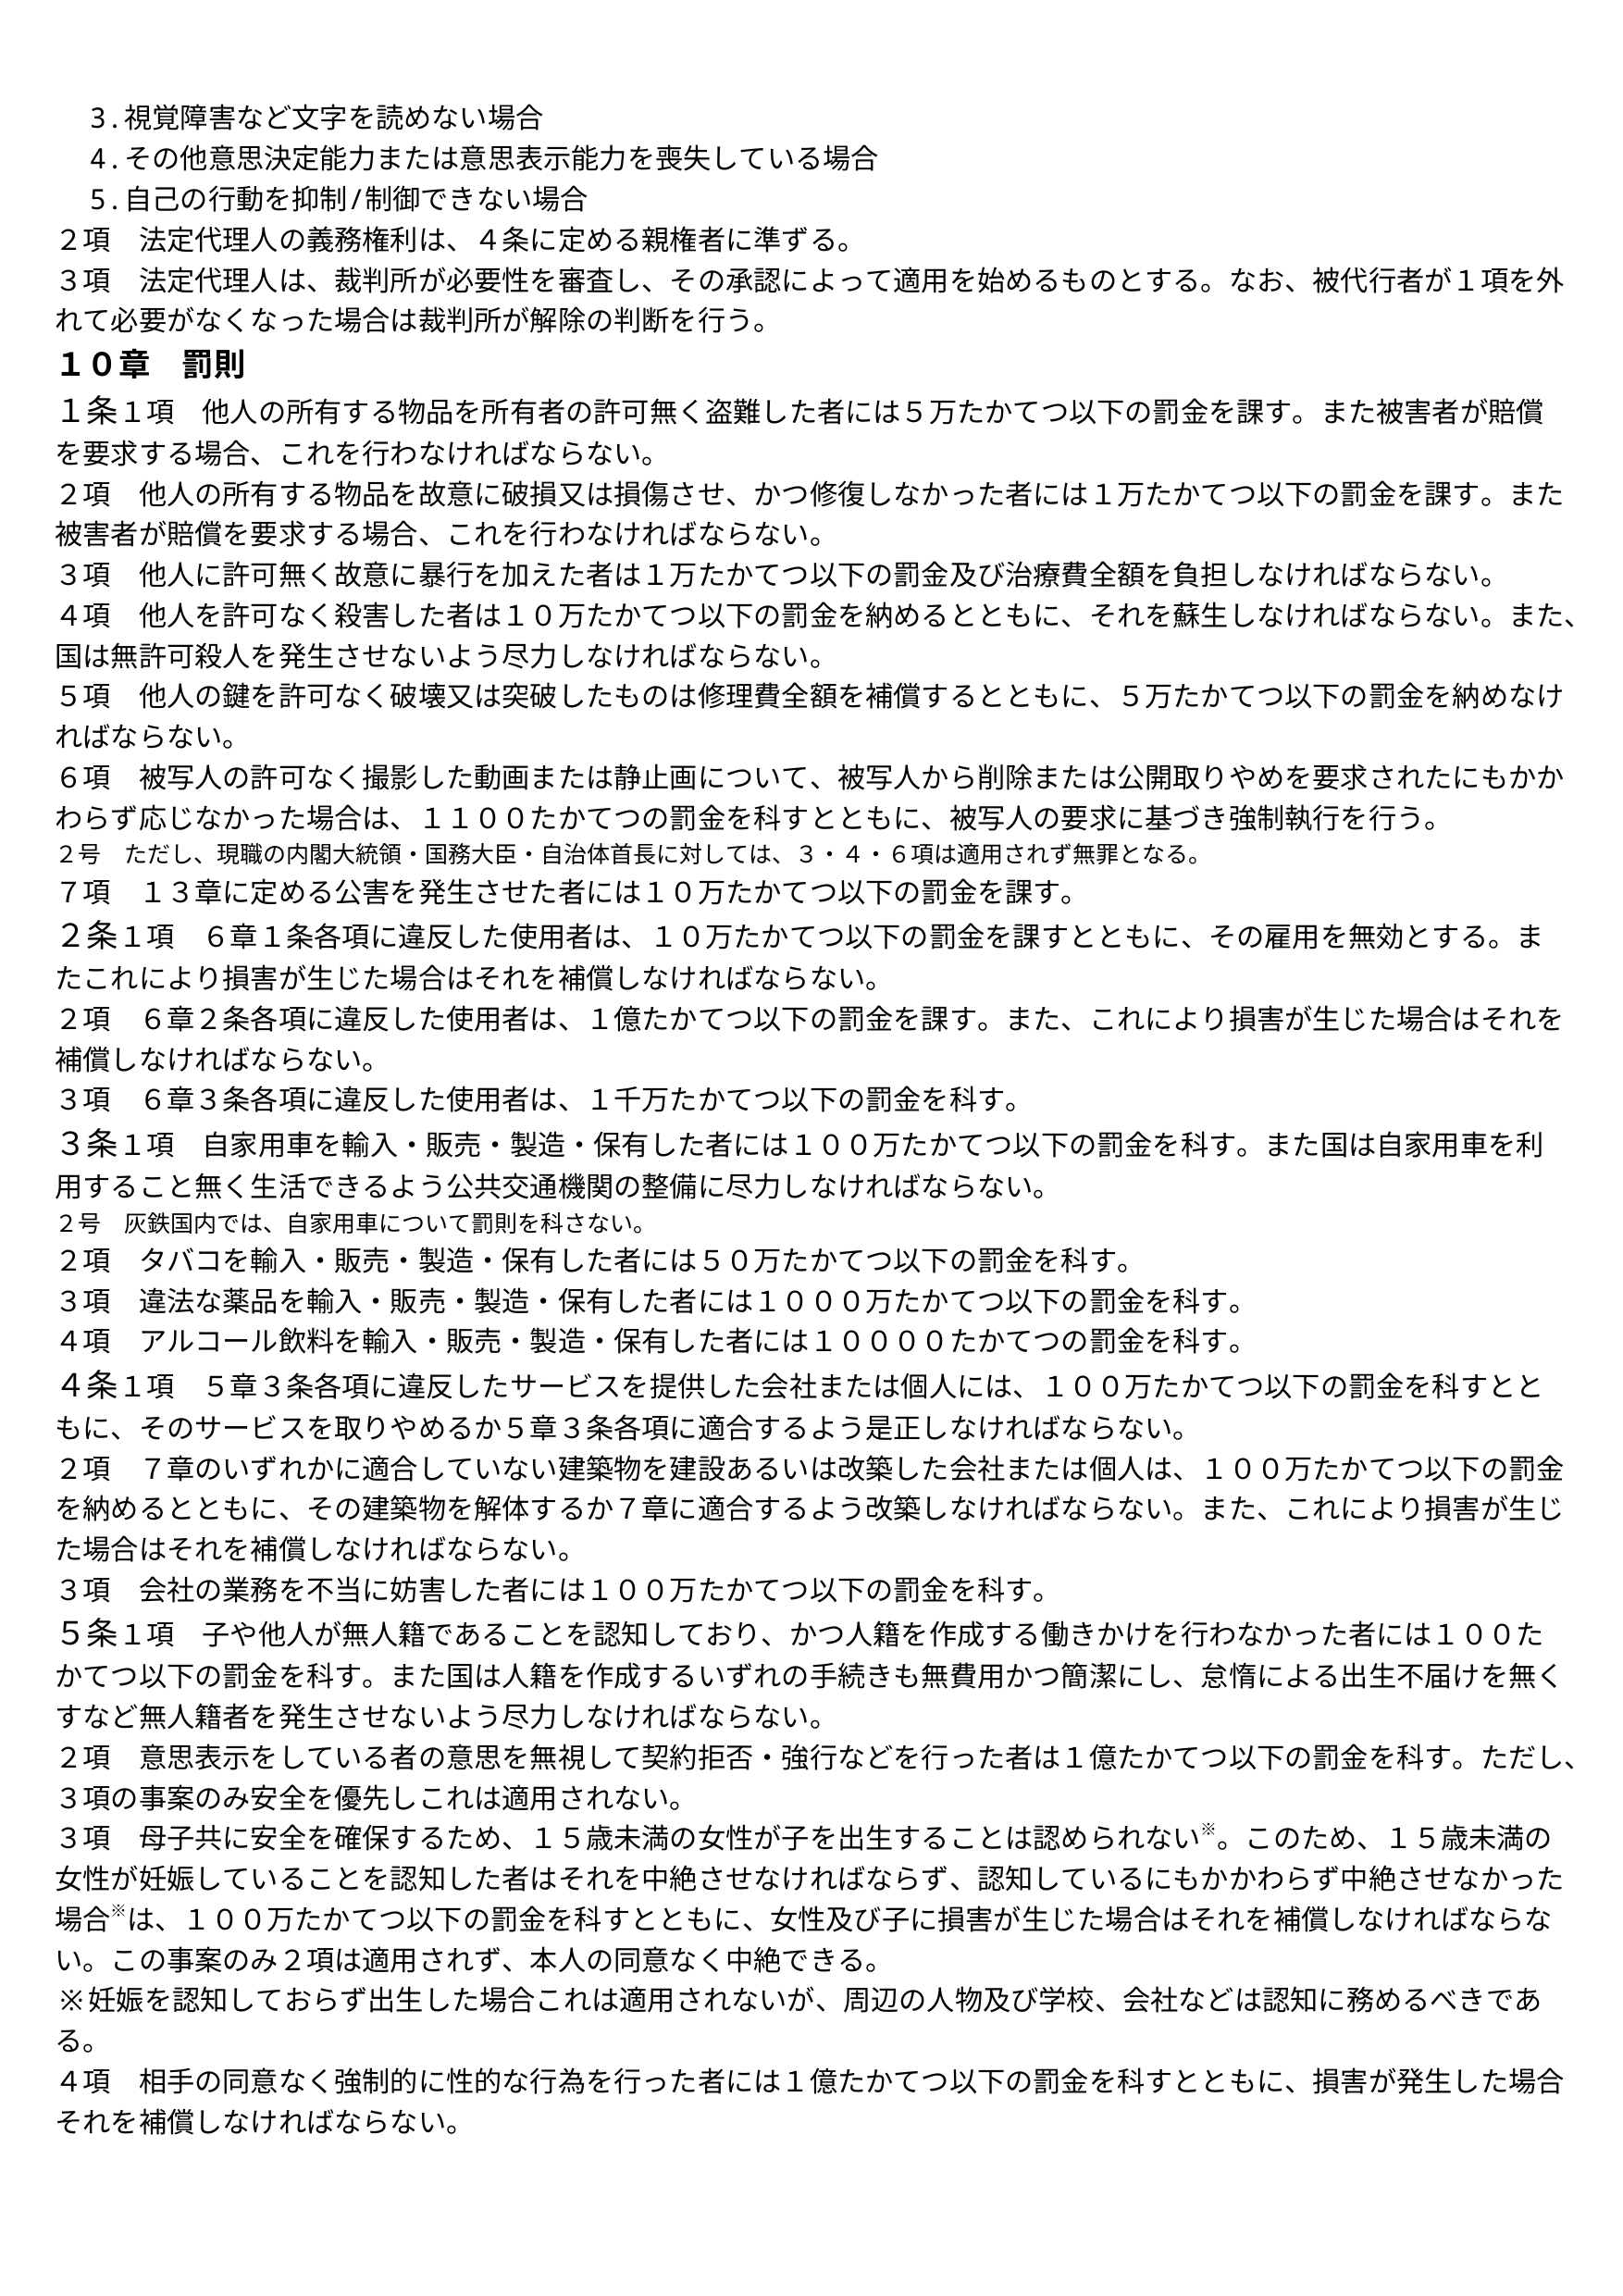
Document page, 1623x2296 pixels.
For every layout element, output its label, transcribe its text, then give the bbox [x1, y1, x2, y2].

text ４項 相手の同意なく強制的に性的な行為を行った者には１億たかてつ以下の罰金を科すとともに、損害が発生した場合それを補償しなければならない。 [55, 2059, 1568, 2141]
text ２項 意思表示をしている者の意思を無視して契約拒否・強行などを行った者は１億たかてつ以下の罰金を科す。ただし、３項の事案のみ安全を優先しこれは適用されない。 [55, 1735, 1568, 1817]
text ２項 ６章２条各項に違反した使用者は、１億たかてつ以下の罰金を課す。また、これにより損害が生じた場合はそれを補償しなければならない。 [55, 997, 1568, 1078]
text ６項 被写人の許可なく撮影した動画または静止画について、被写人から削除または公開取りやめを要求されたにもかかわらず応じなかった場合は、１１００たかてつの罰金を科すとともに、被写人の要求に基づき強制執行を行う。 [55, 755, 1568, 837]
text ５条１項 子や他人が無人籍であることを認知しており、かつ人籍を作成する働きかけを行わなかった者には１００たかてつ以下の罰金を科す。また国は人籍を作成するいずれの手続きも無費用かつ簡潔にし、怠惰による出生不届けを無くすなど無人籍者を発生させないよう尽力しなければならない。 [55, 1608, 1568, 1735]
text ２項 他人の所有する物品を故意に破損又は損傷させ、かつ修復しなかった者には１万たかてつ以下の罰金を課す。また被害者が賠償を要求する場合、これを行わなければならない。 [55, 472, 1568, 552]
text ２項 タバコを輸入・販売・製造・保有した者には５０万たかてつ以下の罰金を科す。 [55, 1238, 1568, 1279]
text ２項 ７章のいずれかに適合していない建築物を建設あるいは改築した会社または個人は、１００万たかてつ以下の罰金を納めるとともに、その建築物を解体するか７章に適合するよう改築しなければならない。また、これにより損害が生じた場合はそれを補償しなければならない。 [55, 1446, 1568, 1568]
text １条１項 他人の所有する物品を所有者の許可無く盗難した者には５万たかてつ以下の罰金を課す。また被害者が賠償を要求する場合、これを行わなければならない。 [55, 385, 1568, 472]
text ２項 法定代理人の義務権利は、４条に定める親権者に準ずる。 [55, 217, 1568, 258]
text ２条１項 ６章１条各項に違反した使用者は、１０万たかてつ以下の罰金を課すとともに、その雇用を無効とする。またこれにより損害が生じた場合はそれを補償しなければならない。 [55, 911, 1568, 997]
text ３条１項 自家用車を輸入・販売・製造・保有した者には１００万たかてつ以下の罰金を科す。また国は自家用車を利用すること無く生活できるよう公共交通機関の整備に尽力しなければならない。 [55, 1118, 1568, 1205]
text ３項 他人に許可無く故意に暴行を加えた者は１万たかてつ以下の罰金及び治療費全額を負担しなければならない。 [55, 552, 1568, 593]
text ７項 １３章に定める公害を発生させた者には１０万たかてつ以下の罰金を課す。 [55, 870, 1568, 911]
text ２号 ただし、現職の内閣大統領・国務大臣・自治体首長に対しては、３・４・６項は適用されず無罪となる。 [55, 837, 1568, 870]
text ４項 アルコール飲料を輸入・販売・製造・保有した者には１００００たかてつの罰金を科す。 [55, 1320, 1568, 1359]
text ３項 会社の業務を不当に妨害した者には１００万たかてつ以下の罰金を科す。 [55, 1568, 1568, 1608]
text ２号 灰鉄国内では、自家用車について罰則を科さない。 [55, 1205, 1568, 1238]
text ４条１項 ５章３条各項に違反したサービスを提供した会社または個人には、１００万たかてつ以下の罰金を科すとともに、そのサービスを取りやめるか５章３条各項に適合するよう是正しなければならない。 [55, 1359, 1568, 1446]
text ３項 母子共に安全を確保するため、１５歳未満の女性が子を出生することは認められない※。このため、１５歳未満の女性が妊娠していることを認知した者はそれを中絶させなければならず、認知しているにもかかわらず中絶させなかった場合※は、１００万たかてつ以下の罰金を科すとともに、女性及び子に損害が生じた場合はそれを補償しなければならない。この事案のみ２項は適用されず、本人の同意なく中絶できる。 [55, 1817, 1568, 1979]
text ※妊娠を認知しておらず出生した場合これは適用されないが、周辺の人物及び学校、会社などは認知に務めるべきである。 [55, 1979, 1568, 2059]
text ５項 他人の鍵を許可なく破壊又は突破したものは修理費全額を補償するとともに、５万たかてつ以下の罰金を納めなければならない。 [55, 675, 1568, 755]
text ３項 ６章３条各項に違反した使用者は、１千万たかてつ以下の罰金を科す。 [55, 1078, 1568, 1118]
list 自己の行動を抑制/制御できない場合 [90, 177, 1568, 217]
list 視覚障害など文字を読めない場合 [90, 96, 1568, 137]
text ３項 違法な薬品を輸入・販売・製造・保有した者には１０００万たかてつ以下の罰金を科す。 [55, 1279, 1568, 1320]
text ３項 法定代理人は、裁判所が必要性を審査し、その承認によって適用を始めるものとする。なお、被代行者が１項を外れて必要がなくなった場合は裁判所が解除の判断を行う。 [55, 258, 1568, 340]
list その他意思決定能力または意思表示能力を喪失している場合 [90, 137, 1568, 177]
text １０章 罰則 [55, 340, 1568, 385]
text ４項 他人を許可なく殺害した者は１０万たかてつ以下の罰金を納めるとともに、それを蘇生しなければならない。また、国は無許可殺人を発生させないよう尽力しなければならない。 [55, 593, 1568, 675]
